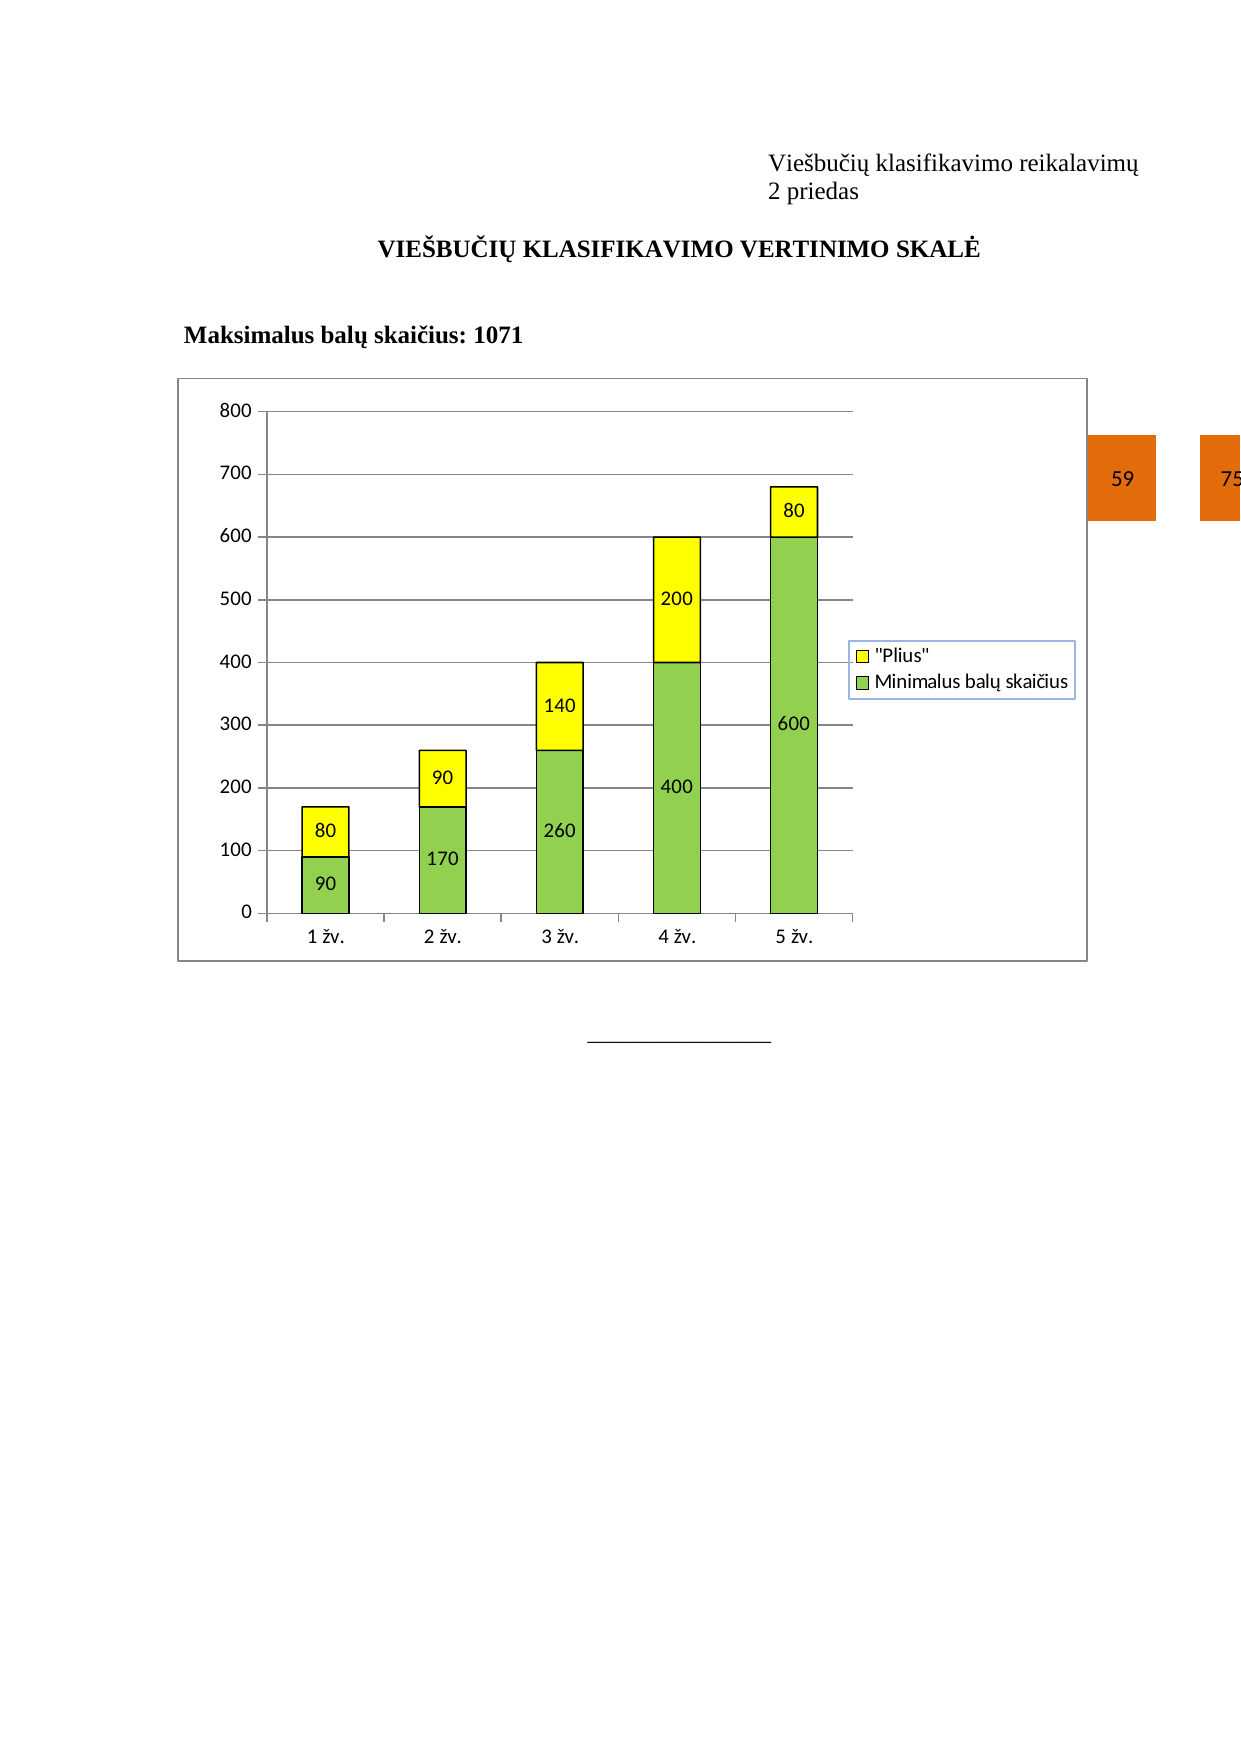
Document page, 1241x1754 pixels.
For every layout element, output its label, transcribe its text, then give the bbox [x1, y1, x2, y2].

text 2 priedas [177, 176, 1186, 205]
table_header 75 [1200, 435, 1240, 521]
text ________________ [177, 1019, 1181, 1046]
table_cell [1156, 466, 1200, 521]
text Viešbučių klasifikavimo reikalavimų [177, 148, 1186, 176]
table_header 59 [1088, 435, 1156, 521]
text Maksimalus balų skaičius: 1071 [177, 320, 1181, 349]
text VIEŠBUČIŲ KLASIFIKAVIMO VERTINIMO SKALĖ [177, 234, 1181, 263]
table_header [1156, 435, 1200, 466]
